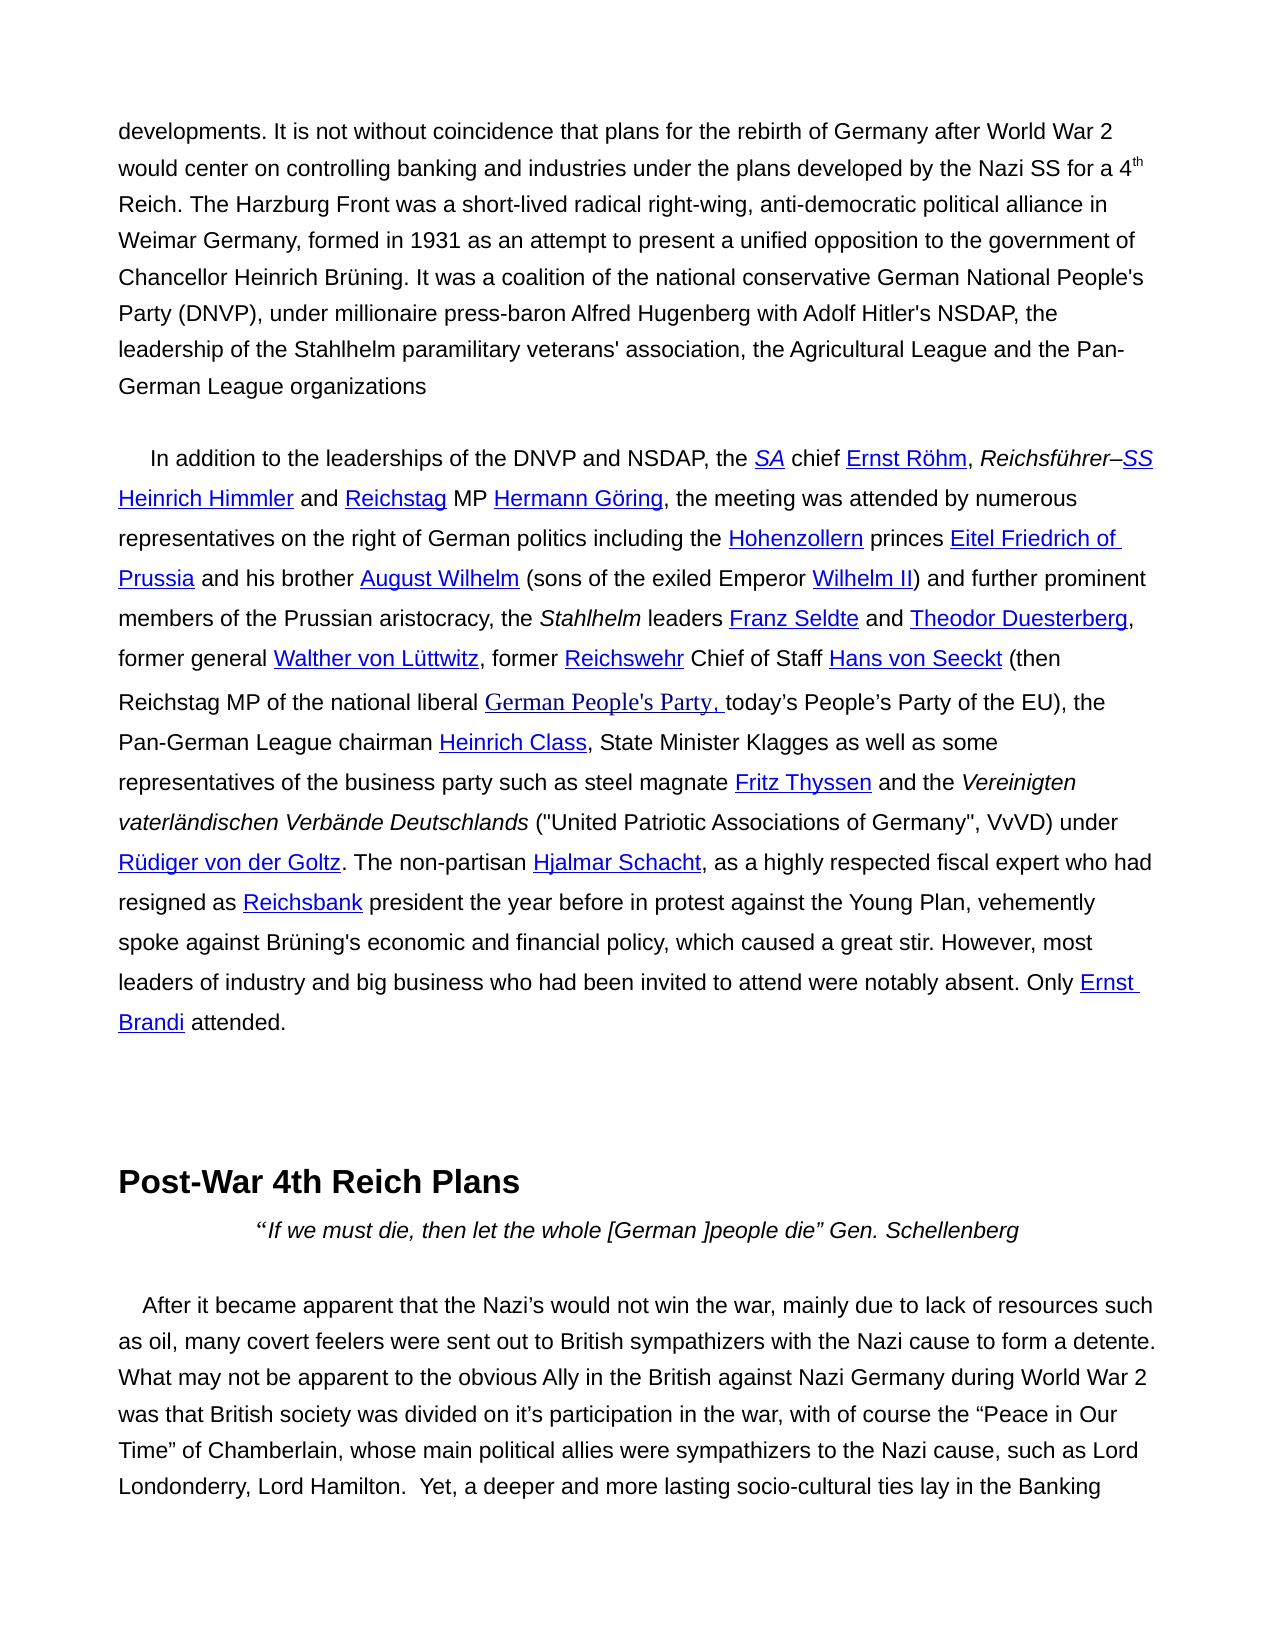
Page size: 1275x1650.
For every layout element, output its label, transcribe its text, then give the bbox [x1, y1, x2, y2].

text developments. It is not without coincidence that plans for the rebirth of Germany after World War 2 would center on controlling banking and industries under the plans developed by the Nazi SS for a 4th Reich. The Harzburg Front was a short-lived radical right-wing, anti-democratic political alliance in Weimar Germany, formed in 1931 as an attempt to present a unified opposition to the government of Chancellor Heinrich Brüning. It was a coalition of the national conservative German National People's Party (DNVP), under millionaire press-baron Alfred Hugenberg with Adolf Hitler's NSDAP, the leadership of the Stahlhelm paramilitary veterans' association, the Agricultural League and the Pan-German League organizations [118, 118, 1157, 399]
text “If we must die, then let the whole [German ]people die” Gen. Schellenberg [118, 1216, 1157, 1244]
text In addition to the leaderships of the DNVP and NSDAP, the SA chief Ernst Röhm, Reichsführer–SS Heinrich Himmler and Reichstag MP Hermann Göring, the meeting was attended by numerous representatives on the right of German politics including the Hohenzollern princes Eitel Friedrich of Prussia and his brother August Wilhelm (sons of the exiled Emperor Wilhelm II) and further prominent members of the Prussian aristocracy, the Stahlhelm leaders Franz Seldte and Theodor Duesterberg, former general Walther von Lüttwitz, former Reichswehr Chief of Staff Hans von Seeckt (then Reichstag MP of the national liberal German People's Party, today’s People’s Party of the EU), the Pan-German League chairman Heinrich Class, State Minister Klagges as well as some representatives of the business party such as steel magnate Fritz Thyssen and the Vereinigten vaterländischen Verbände Deutschlands ("United Patriotic Associations of Germany", VvVD) under Rüdiger von der Goltz. The non-partisan Hjalmar Schacht, as a highly respected fiscal expert who had resigned as Reichsbank president the year before in protest against the Young Plan, vehemently spoke against Brüning's economic and financial policy, which caused a great stir. However, most leaders of industry and big business who had been invited to attend were notably absent. Only Ernst Brandi attended. [118, 445, 1157, 1035]
text Post-War 4th Reich Plans [118, 1163, 1157, 1201]
text After it became apparent that the Nazi’s would not win the war, mainly due to lack of resources such as oil, many covert feelers were sent out to British sympathizers with the Nazi cause to form a detente. What may not be apparent to the obvious Ally in the British against Nazi Germany during World War 2 was that British society was divided on it’s participation in the war, with of course the “Peace in Our Time” of Chamberlain, whose main political allies were sympathizers to the Nazi cause, such as Lord Londonderry, Lord Hamilton. Yet, a deeper and more lasting socio-cultural ties lay in the Banking [118, 1292, 1157, 1500]
